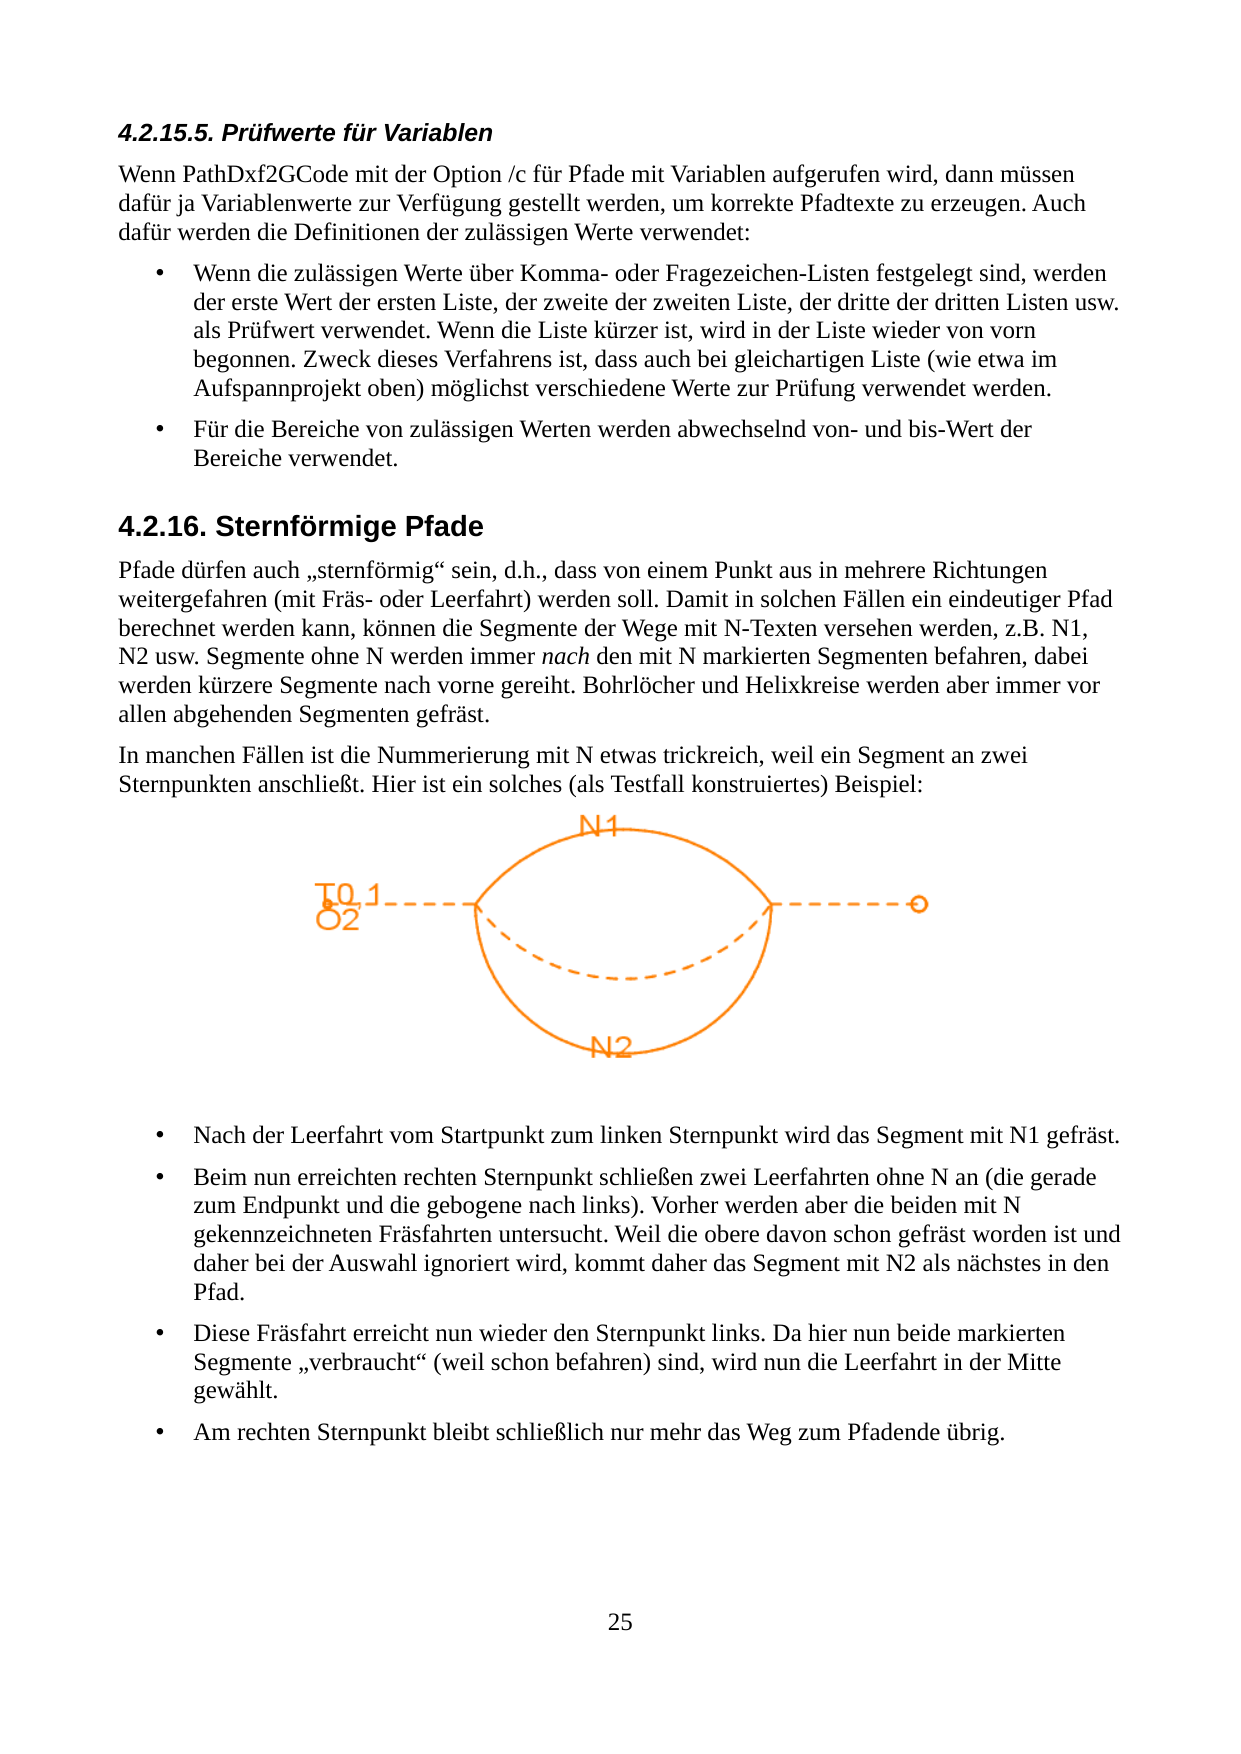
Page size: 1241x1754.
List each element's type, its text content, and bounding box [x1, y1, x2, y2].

text Pfade dürfen auch „sternförmig“ sein, d.h., dass von einem Punkt aus in mehrere Richtungen weitergefahren (mit Fräs- oder Leerfahrt) werden soll. Damit in solchen Fällen ein eindeutiger Pfad berechnet werden kann, können die Segmente der Wege mit N-Texten versehen werden, z.B. N1, N2 usw. Segmente ohne N werden immer nach den mit N markierten Segmenten befahren, dabei werden kürzere Segmente nach vorne gereiht. Bohrlöcher und Helixkreise werden aber immer vor allen abgehenden Segmenten gefräst. [118, 555, 1122, 728]
list Nach der Leerfahrt vom Startpunkt zum linken Sternpunkt wird das Segment mit N1 gefräst. [156, 1120, 1122, 1149]
subtitle 4.2.16. Sternförmige Pfade [118, 509, 1122, 543]
text In manchen Fällen ist die Nummerierung mit N etwas trickreich, weil ein Segment an zwei Sternpunkten anschließt. Hier ist ein solches (als Testfall konstruiertes) Beispiel: [118, 740, 1122, 798]
list Für die Bereiche von zulässigen Werten werden abwechselnd von- und bis-Wert der Bereiche verwendet. [156, 414, 1122, 472]
text Wenn PathDxf2GCode mit der Option /c für Pfade mit Variablen aufgerufen wird, dann müssen dafür ja Variablenwerte zur Verfügung gestellt werden, um korrekte Pfadtexte zu erzeugen. Auch dafür werden die Definitionen der zulässigen Werte verwendet: [118, 159, 1122, 245]
list Diese Fräsfahrt erreicht nun wieder den Sternpunkt links. Da hier nun beide markierten Segmente „verbraucht“ (weil schon befahren) sind, wird nun die Leerfahrt in der Mitte gewählt. [156, 1318, 1122, 1404]
list Beim nun erreichten rechten Sternpunkt schließen zwei Leerfahrten ohne N an (die gerade zum Endpunkt und die gebogene nach links). Vorher werden aber die beiden mit N gekennzeichneten Fräsfahrten untersucht. Weil die obere davon schon gefräst worden ist und daher bei der Auswahl ignoriert wird, kommt daher das Segment mit N2 als nächstes in den Pfad. [156, 1162, 1122, 1305]
list Wenn die zulässigen Werte über Komma- oder Fragezeichen-Listen festgelegt sind, werden der erste Wert der ersten Liste, der zweite der zweiten Liste, der dritte der dritten Listen usw. als Prüfwert verwendet. Wenn die Liste kürzer ist, wird in der Liste wieder von vorn begonnen. Zweck dieses Verfahrens ist, dass auch bei gleichartigen Liste (wie etwa im Aufspannprojekt oben) möglichst verschiedene Werte zur Prüfung verwendet werden. [156, 258, 1122, 402]
list Am rechten Sternpunkt bleibt schließlich nur mehr das Weg zum Pfadende übrig. [156, 1417, 1122, 1445]
subtitle 4.2.15.5. Prüfwerte für Variablen [118, 118, 1122, 147]
